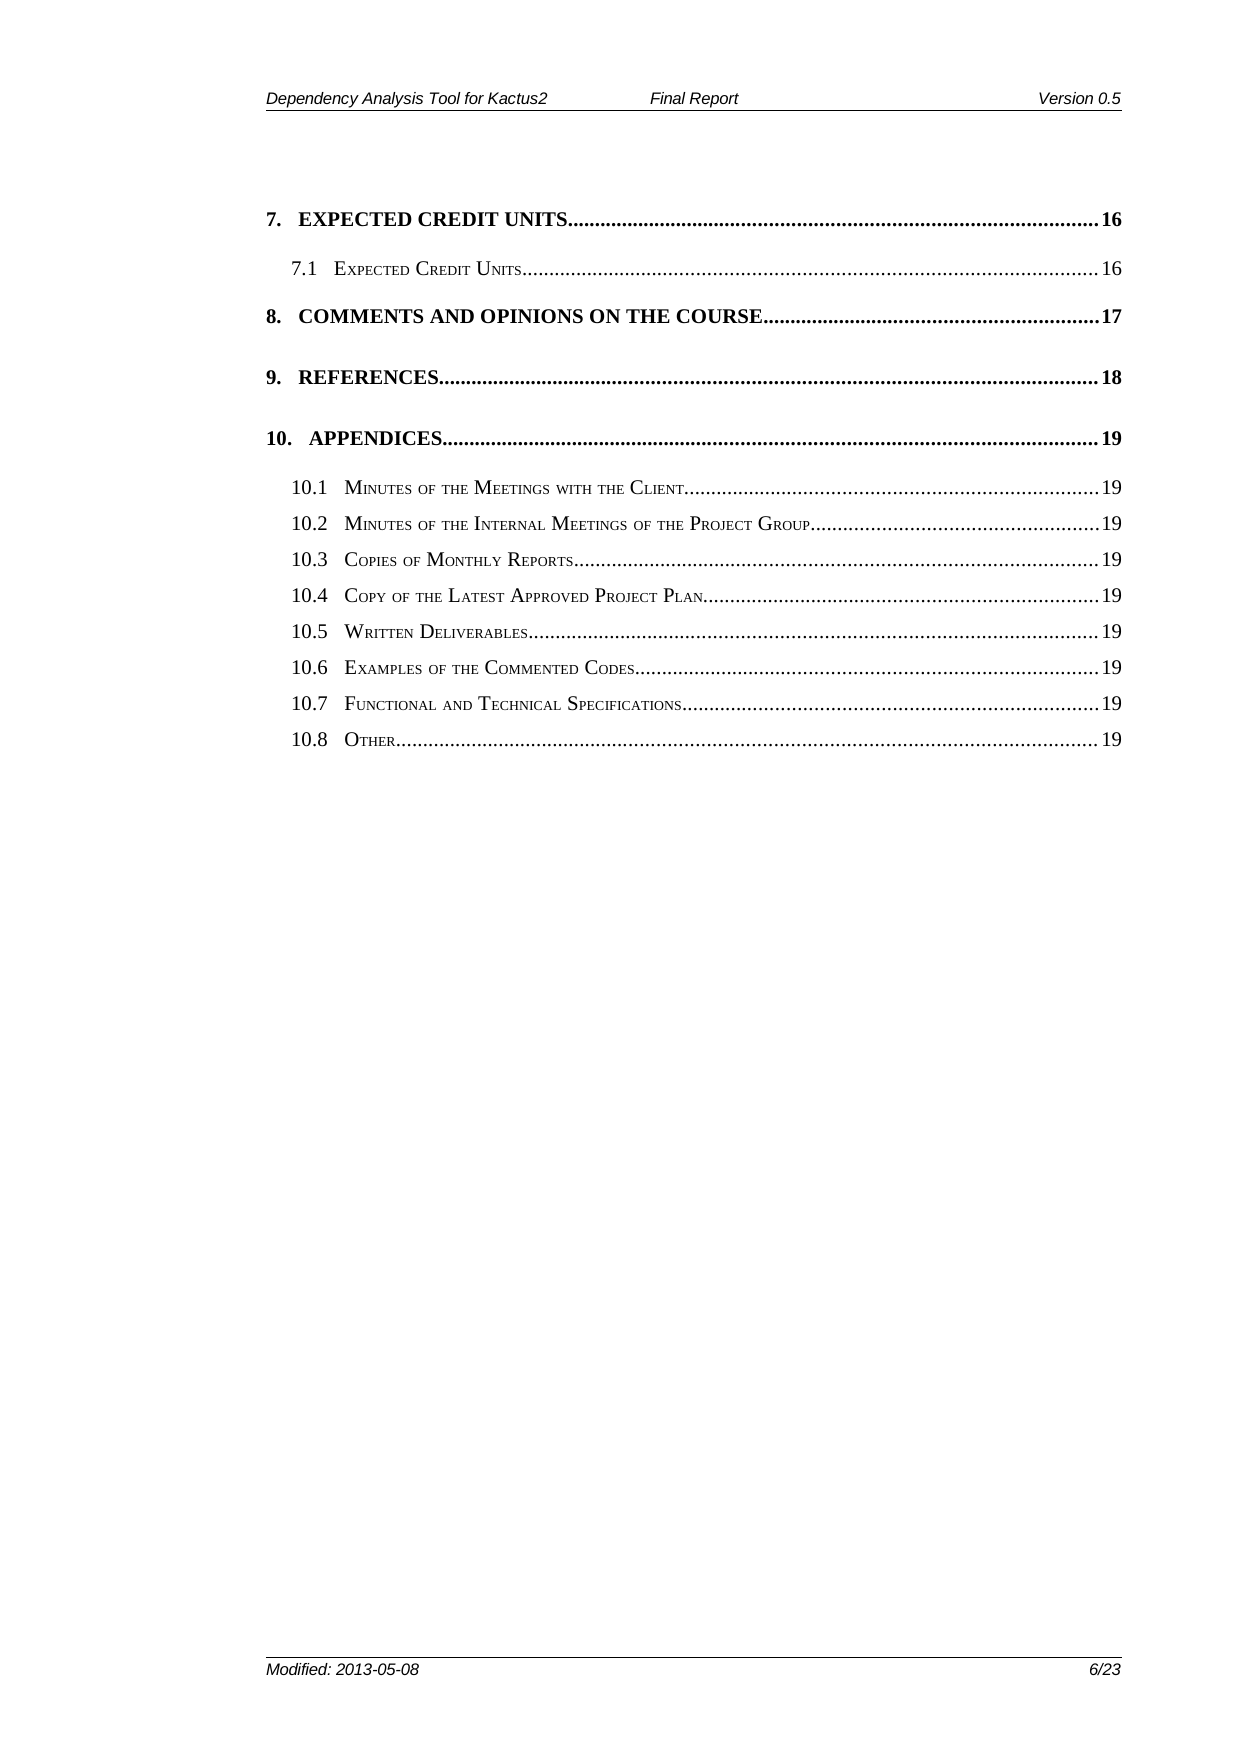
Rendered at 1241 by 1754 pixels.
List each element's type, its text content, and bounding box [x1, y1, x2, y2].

text 9. References 18 [266, 365, 1122, 389]
text 8. Comments and Opinions on the Course 17 [266, 304, 1122, 328]
text 10.6 Examples of the Commented Codes 19 [291, 655, 1122, 679]
text 10. Appendices 19 [266, 426, 1122, 450]
text 7. Expected Credit Units 16 [266, 207, 1122, 231]
text 10.8 Other 19 [291, 727, 1122, 751]
text 7.1 Expected Credit Units 16 [291, 255, 1122, 279]
text 10.1 Minutes of the Meetings with the Client 19 [291, 474, 1122, 498]
text 10.3 Copies of Monthly Reports 19 [291, 547, 1122, 571]
text 10.4 Copy of the Latest Approved Project Plan 19 [291, 583, 1122, 607]
text 10.2 Minutes of the Internal Meetings of the Project Group 19 [291, 511, 1122, 534]
text 10.5 Written Deliverables 19 [291, 619, 1122, 643]
text 10.7 Functional and Technical Specifications 19 [291, 691, 1122, 715]
